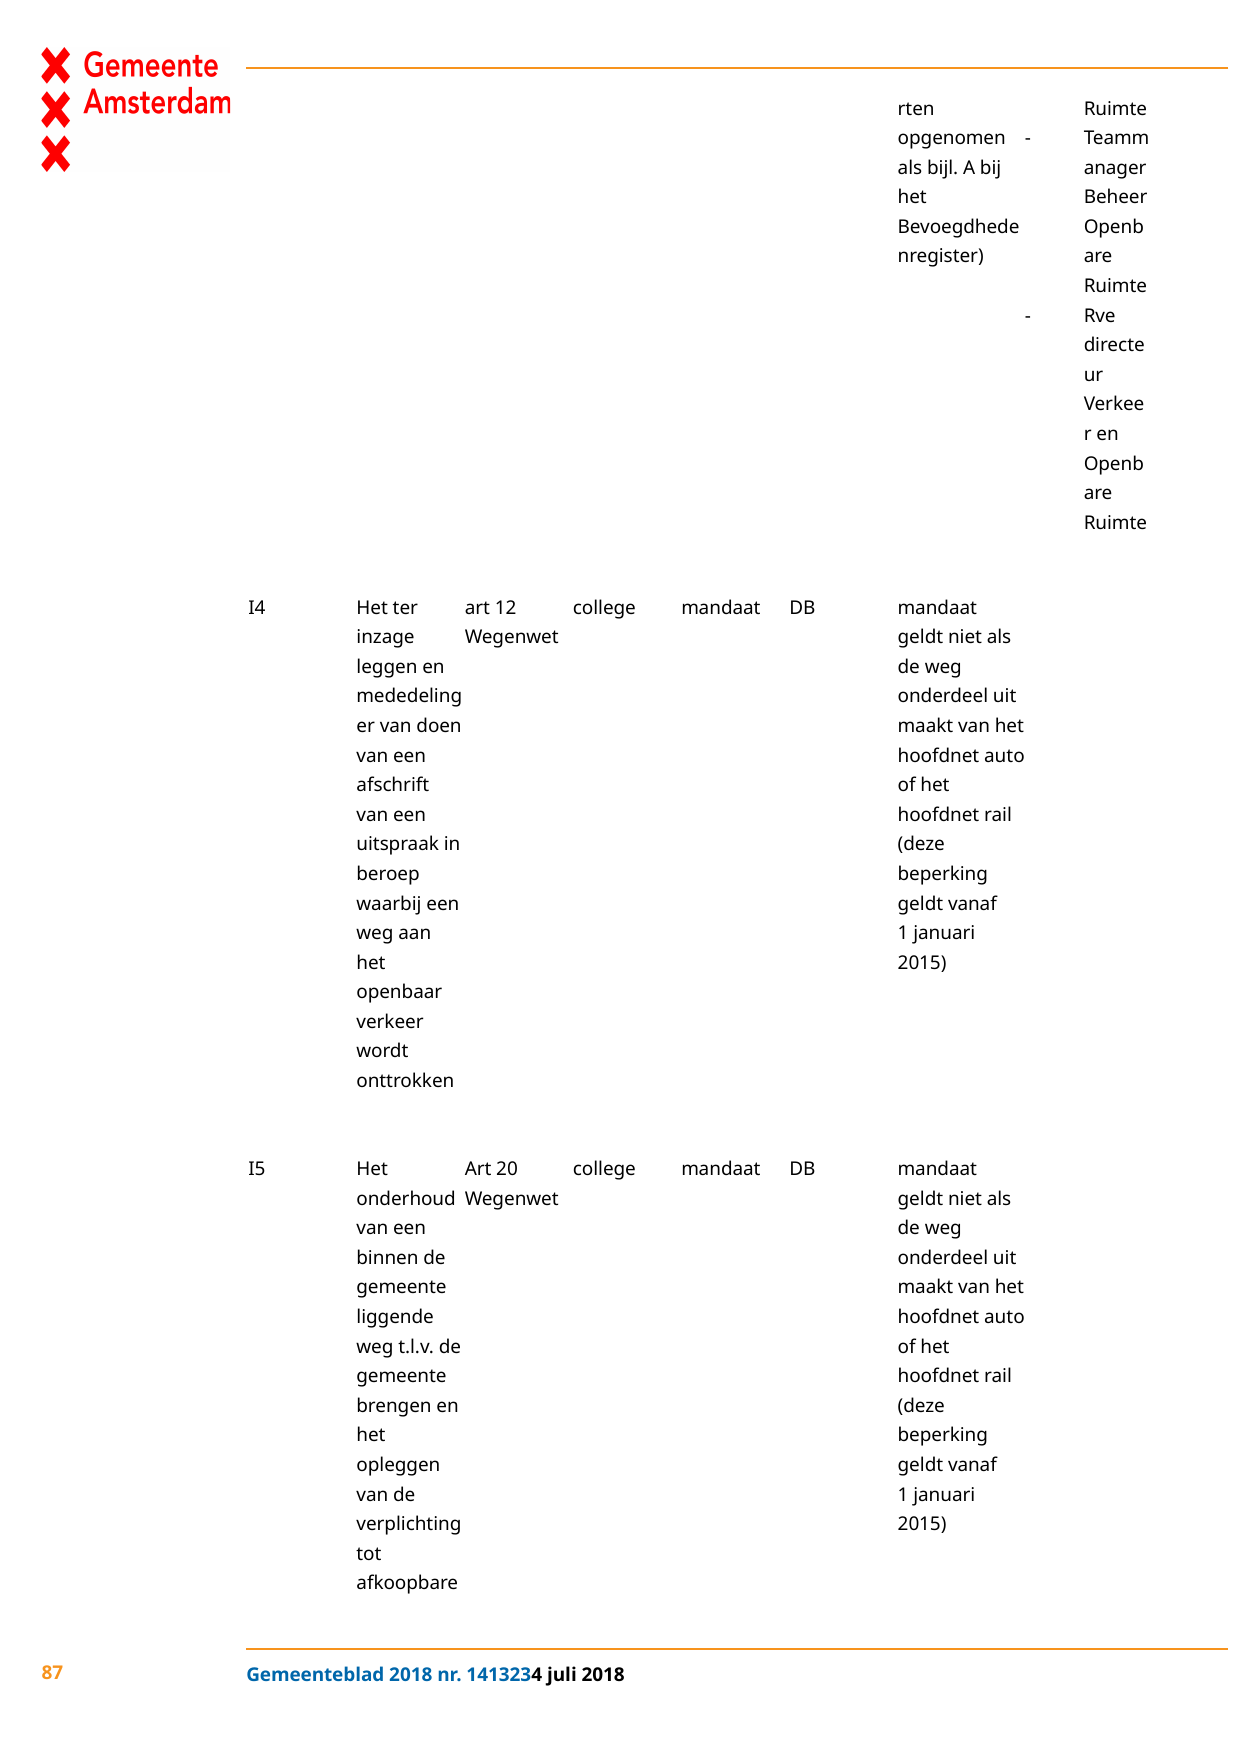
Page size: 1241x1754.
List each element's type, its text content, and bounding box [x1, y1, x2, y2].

table_cell I4 [248, 564, 356, 1122]
table_header [789, 95, 897, 564]
table_header [1025, 1126, 1152, 1595]
table_cell mandaat geldt niet als de weg onderdeel uit maakt van het hoofdnet auto of het hoofdnet rail (deze beperking geldt vanaf 1 januari 2015) [898, 564, 1024, 1122]
table_header rten opgenomen als bijl. A bij het Bevoegdhedenregister) [898, 95, 1024, 564]
table_header [681, 95, 789, 564]
table_header mandaat geldt niet als de weg onderdeel uit maakt van het hoofdnet auto of het hoofdnet rail (deze beperking geldt vanaf 1 januari 2015) [898, 1126, 1024, 1595]
table_header [356, 95, 464, 564]
table_header mandaat [681, 1126, 789, 1595]
table_header I5 [248, 1126, 356, 1595]
table_cell Het ter inzage leggen en mededeling er van doen van een afschrift van een uitspraak in beroep waarbij een weg aan het openbaar verkeer wordt onttrokken [356, 564, 464, 1122]
table_cell [1025, 564, 1152, 1122]
table_header Art 20 Wegenwet [465, 1126, 573, 1595]
table_cell DB [789, 564, 897, 1122]
table_cell mandaat [681, 564, 789, 1122]
table_cell art 12 Wegenwet [465, 564, 573, 1122]
table_header [573, 95, 681, 564]
table_header [248, 95, 356, 564]
table_header DB [789, 1126, 897, 1595]
table_header Het onderhoud van een binnen de gemeente liggende weg t.l.v. de gemeente brengen en het opleggen van de verplichting tot afkoopbare [356, 1126, 464, 1595]
table_header college [573, 1126, 681, 1595]
table_header Ruimte Teammanager Beheer Openbare Ruimte Rve directeur Verkeer en Openbare Ruimte [1025, 95, 1152, 564]
table_header [465, 95, 573, 564]
table_cell college [573, 564, 681, 1122]
picture [41, 47, 231, 172]
